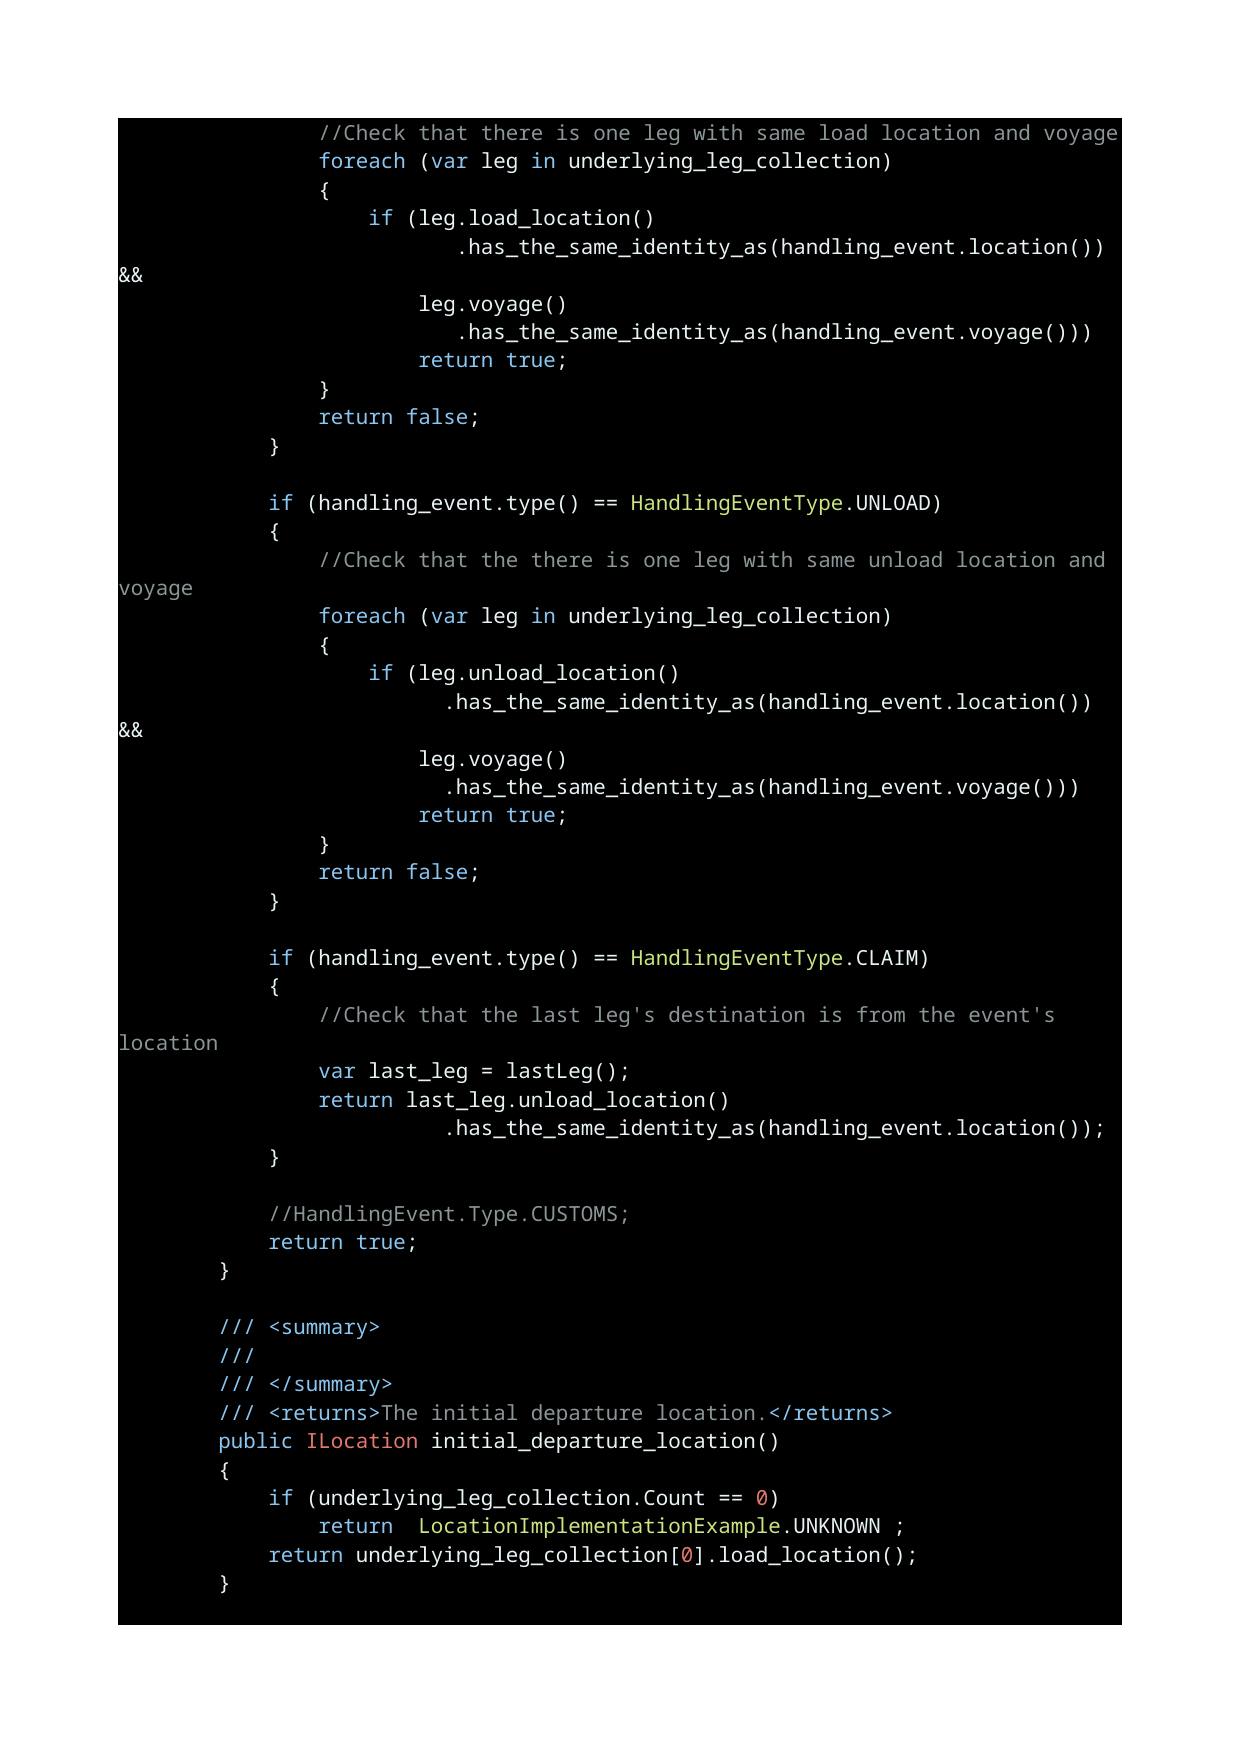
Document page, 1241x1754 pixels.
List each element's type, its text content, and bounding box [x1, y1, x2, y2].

text //Check that the there is one leg with same unload location and voyage [118, 545, 1122, 602]
text .has_the_same_identity_as(handling_event.location()) && [118, 232, 1122, 289]
text //Check that the last leg's destination is from the event's location [118, 1000, 1122, 1057]
text if (handling_event.type() == HandlingEventType.CLAIM) [118, 943, 1122, 971]
text foreach (var leg in underlying_leg_collection) [118, 147, 1122, 175]
text { [118, 630, 1122, 658]
text { [118, 1455, 1122, 1483]
text /// </summary> [118, 1369, 1122, 1398]
text .has_the_same_identity_as(handling_event.voyage())) [118, 317, 1122, 346]
text leg.voyage() [118, 744, 1122, 772]
text if (handling_event.type() == HandlingEventType.UNLOAD) [118, 488, 1122, 516]
text .has_the_same_identity_as(handling_event.location()) && [118, 687, 1122, 744]
text return LocationImplementationExample.UNKNOWN ; [118, 1512, 1122, 1540]
text { [118, 175, 1122, 203]
text /// [118, 1341, 1122, 1369]
text return underlying_leg_collection[0].load_location(); [118, 1540, 1122, 1568]
text { [118, 516, 1122, 545]
text return true; [118, 346, 1122, 374]
text } [118, 829, 1122, 857]
text } [118, 431, 1122, 459]
text /// <returns>The initial departure location.</returns> [118, 1398, 1122, 1426]
text { [118, 971, 1122, 1000]
text if (underlying_leg_collection.Count == 0) [118, 1483, 1122, 1512]
text .has_the_same_identity_as(handling_event.location()); [118, 1113, 1122, 1142]
text /// <summary> [118, 1312, 1122, 1341]
text public ILocation initial_departure_location() [118, 1426, 1122, 1455]
text leg.voyage() [118, 289, 1122, 317]
text //HandlingEvent.Type.CUSTOMS; [118, 1199, 1122, 1227]
text return false; [118, 402, 1122, 431]
text //Check that there is one leg with same load location and voyage [118, 118, 1122, 147]
text return true; [118, 801, 1122, 829]
text return true; [118, 1227, 1122, 1256]
text } [118, 374, 1122, 402]
text foreach (var leg in underlying_leg_collection) [118, 602, 1122, 630]
text } [118, 1256, 1122, 1284]
text return false; [118, 857, 1122, 886]
text } [118, 886, 1122, 914]
text if (leg.load_location() [118, 203, 1122, 232]
text } [118, 1568, 1122, 1597]
text if (leg.unload_location() [118, 658, 1122, 687]
text } [118, 1142, 1122, 1170]
text var last_leg = lastLeg(); [118, 1057, 1122, 1085]
text return last_leg.unload_location() [118, 1085, 1122, 1113]
text .has_the_same_identity_as(handling_event.voyage())) [118, 772, 1122, 801]
